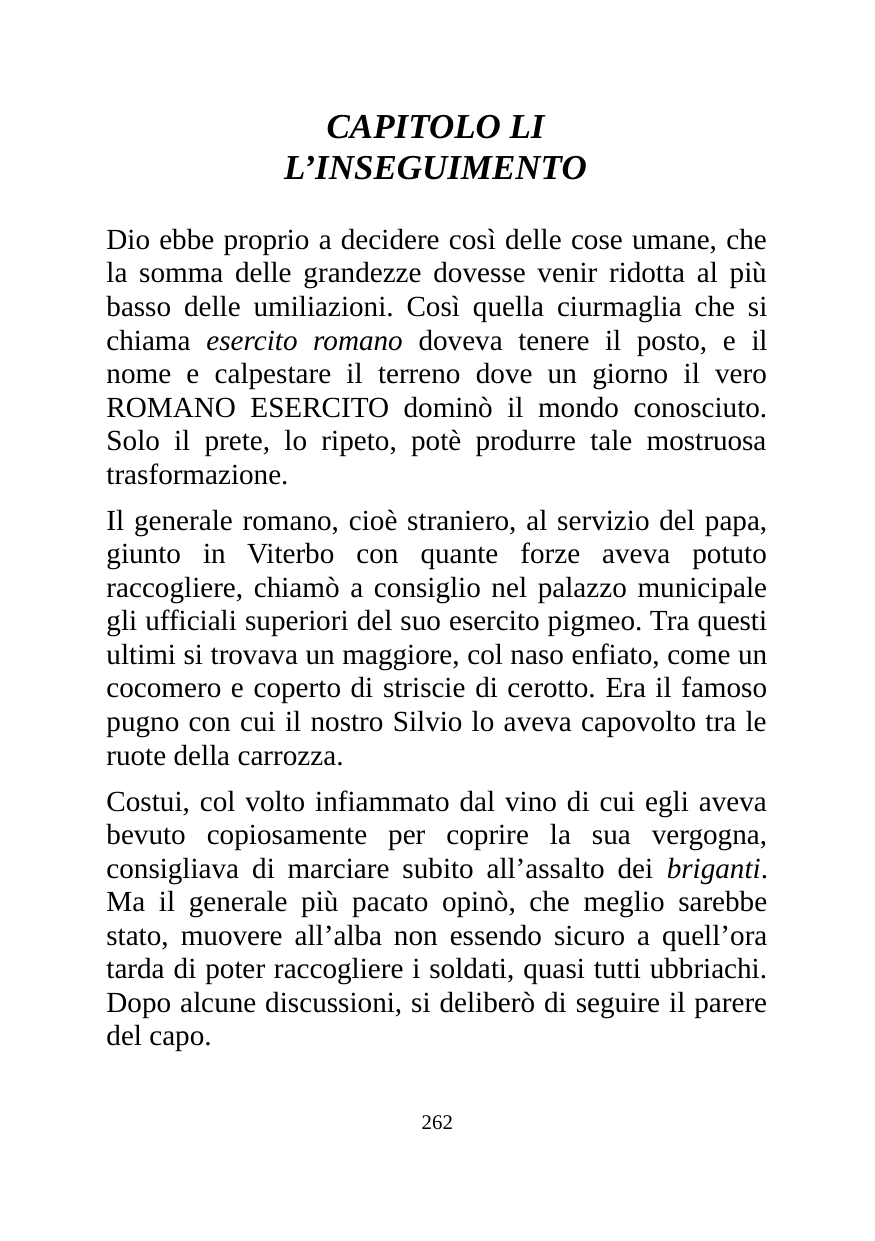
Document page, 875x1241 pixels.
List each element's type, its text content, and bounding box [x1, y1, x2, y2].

text Dio ebbe proprio a decidere così delle cose umane, che la somma delle grandezze dovesse venir ridotta al più basso delle umiliazioni. Così quella ciurmaglia che si chiama esercito romano doveva tenere il posto, e il nome e calpestare il terreno dove un giorno il vero ROMANO ESERCITO dominò il mondo conosciuto. Solo il prete, lo ripeto, potè produrre tale mostruosa trasformazione. [106, 222, 768, 490]
subtitle CAPITOLO LI L’INSEGUIMENTO [106, 106, 768, 187]
text Costui, col volto infiammato dal vino di cui egli aveva bevuto copiosamente per coprire la sua vergogna, consigliava di marciare subito all’assalto dei briganti. Ma il generale più pacato opinò, che meglio sarebbe stato, muovere all’alba non essendo sicuro a quell’ora tarda di poter raccogliere i soldati, quasi tutti ubbriachi. Dopo alcune discussioni, si deliberò di seguire il parere del capo. [106, 784, 768, 1052]
text Il generale romano, cioè straniero, al servizio del papa, giunto in Viterbo con quante forze aveva potuto raccogliere, chiamò a consiglio nel palazzo municipale gli ufficiali superiori del suo esercito pigmeo. Tra questi ultimi si trovava un maggiore, col naso enfiato, come un cocomero e coperto di striscie di cerotto. Era il famoso pugno con cui il nostro Silvio lo aveva capovolto tra le ruote della carrozza. [106, 503, 768, 771]
